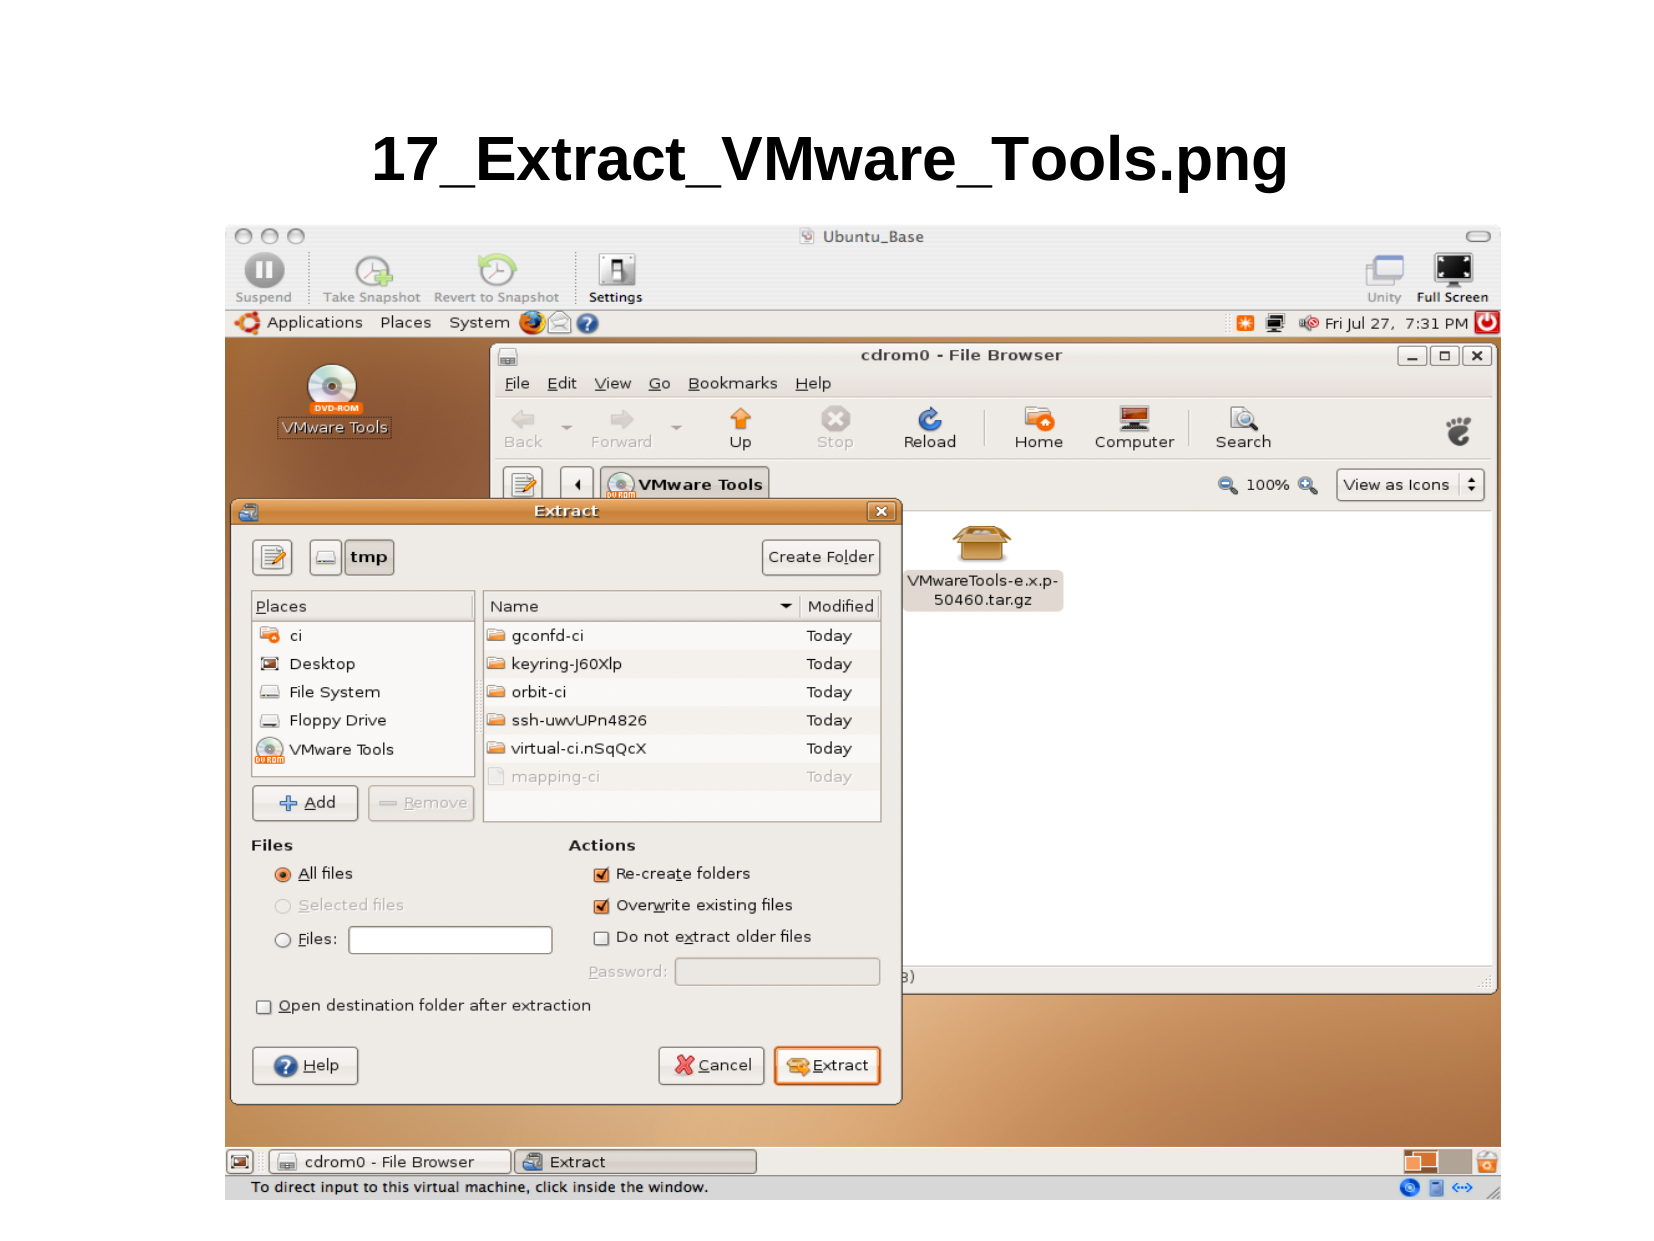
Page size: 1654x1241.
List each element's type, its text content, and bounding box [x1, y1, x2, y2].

title 17_Extract_VMware_Tools.png [87, 55, 1576, 263]
picture [225, 224, 1501, 1201]
